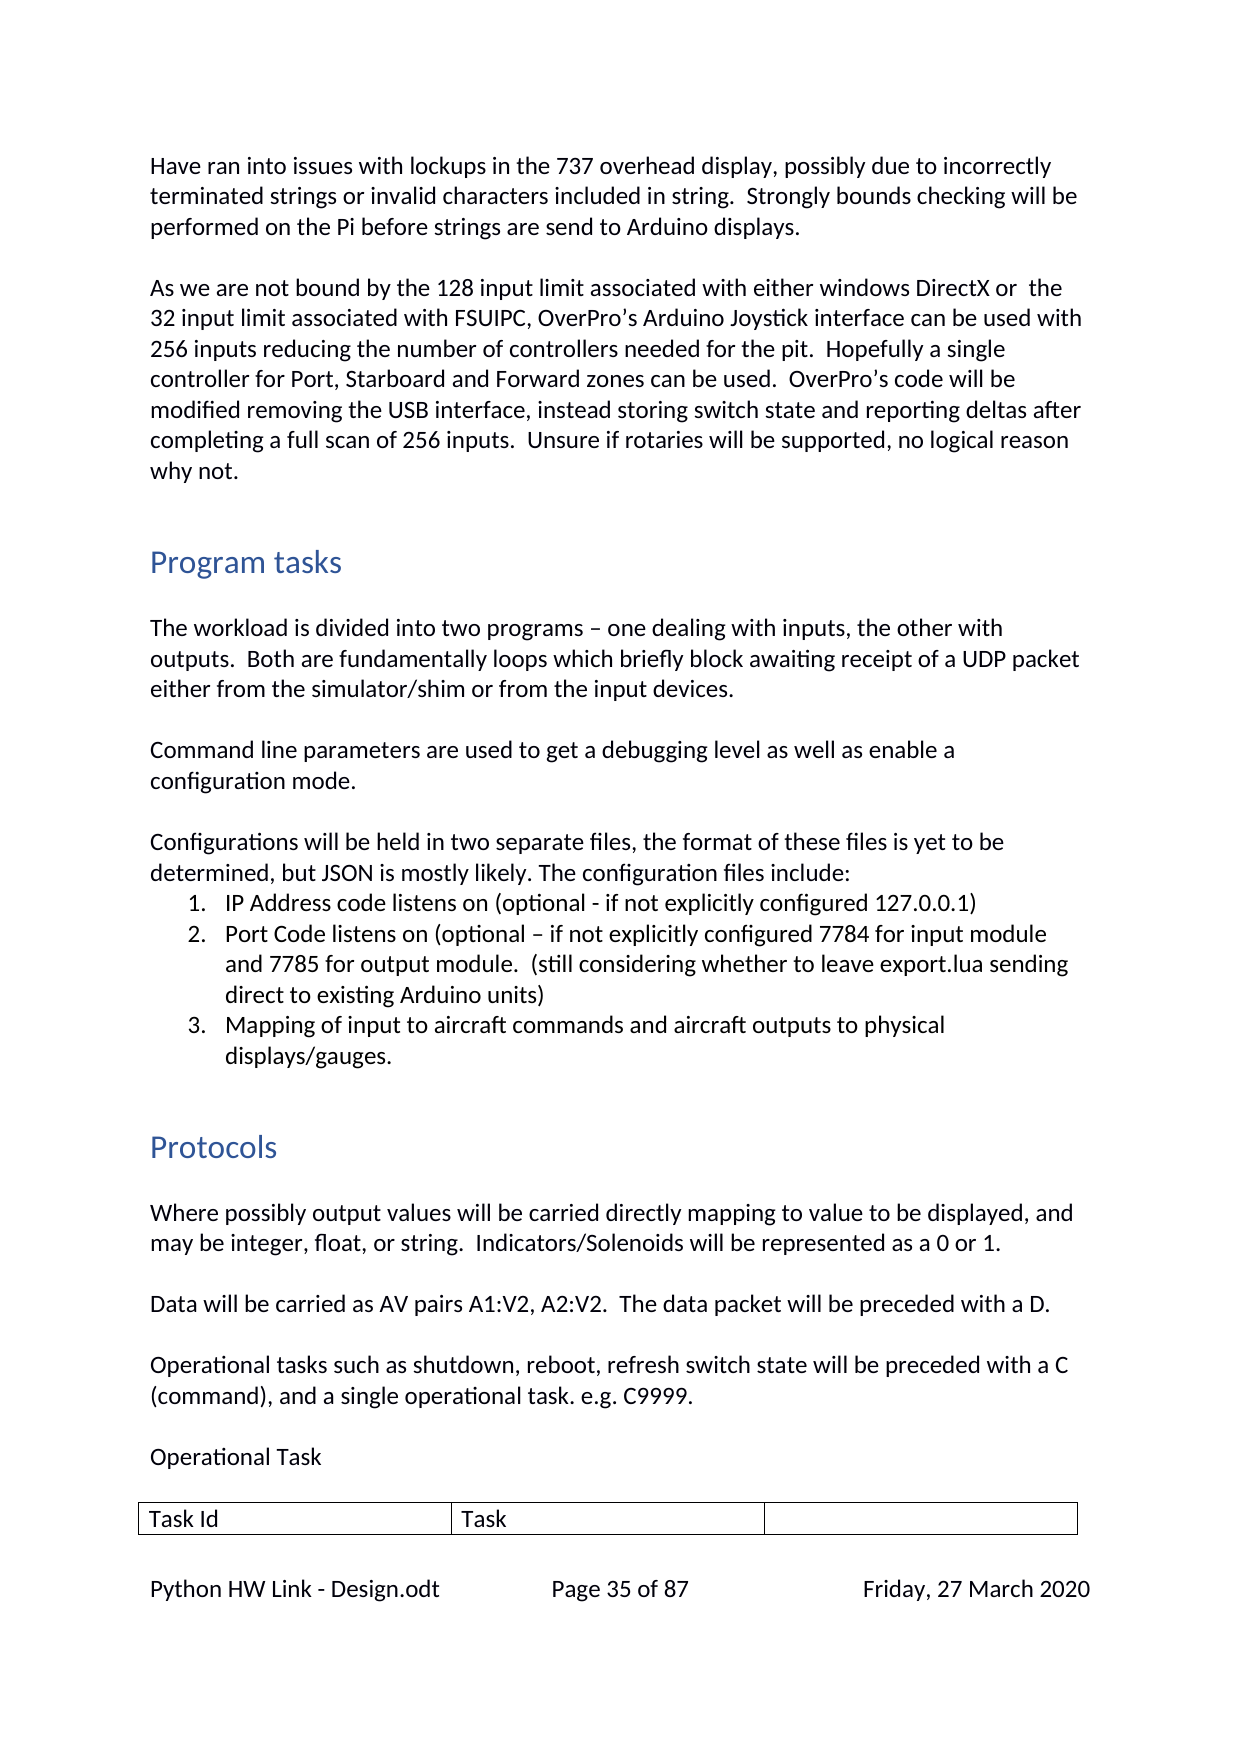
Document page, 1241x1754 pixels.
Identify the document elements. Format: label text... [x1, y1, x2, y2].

list IP Address code listens on (optional - if not explicitly configured 127.0.0.1) [187, 887, 1090, 918]
text Where possibly output values will be carried directly mapping to value to be displayed, and may be integer, float, or string. Indicators/Solenoids will be represented as a 0 or 1. [150, 1197, 1090, 1258]
text Operational Task [150, 1441, 1090, 1472]
list Port Code listens on (optional – if not explicitly configured 7784 for input module and 7785 for output module. (still considering whether to leave export.lua sending direct to existing Arduino units) [187, 918, 1090, 1009]
list Mapping of input to aircraft commands and aircraft outputs to physical displays/gauges. [187, 1009, 1090, 1070]
text Configurations will be held in two separate files, the format of these files is yet to be determined, but JSON is mostly likely. The configuration files include: [150, 826, 1090, 887]
text Data will be carried as AV pairs A1:V2, A2:V2. The data packet will be preceded with a D. [150, 1289, 1090, 1319]
text Have ran into issues with lockups in the 737 overhead display, possibly due to incorrectly terminated strings or invalid characters included in string. Strongly bounds checking will be performed on the Pi before strings are send to Arduino displays. [150, 150, 1090, 242]
table_header [765, 1503, 1077, 1534]
text Command line parameters are used to get a debugging level as well as enable a configuration mode. [150, 734, 1090, 796]
subtitle Program tasks [150, 541, 1090, 582]
text The workload is divided into two programs – one dealing with inputs, the other with outputs. Both are fundamentally loops which briefly block awaiting receipt of a UDP packet either from the simulator/shim or from the input devices. [150, 612, 1090, 704]
table_header Task [452, 1503, 764, 1534]
text Operational tasks such as shutdown, reboot, refresh switch state will be preceded with a C (command), and a single operational task. e.g. C9999. [150, 1350, 1090, 1411]
table_header Task Id [139, 1503, 451, 1534]
subtitle Protocols [150, 1126, 1090, 1167]
text As we are not bound by the 128 input limit associated with either windows DirectX or the 32 input limit associated with FSUIPC, OverPro’s Arduino Joystick interface can be used with 256 inputs reducing the number of controllers needed for the pit. Hopefully a single controller for Port, Starboard and Forward zones can be used. OverPro’s code will be modified removing the USB interface, instead storing switch state and reporting deltas after completing a full scan of 256 inputs. Unsure if rotaries will be supported, no logical reason why not. [150, 272, 1090, 486]
